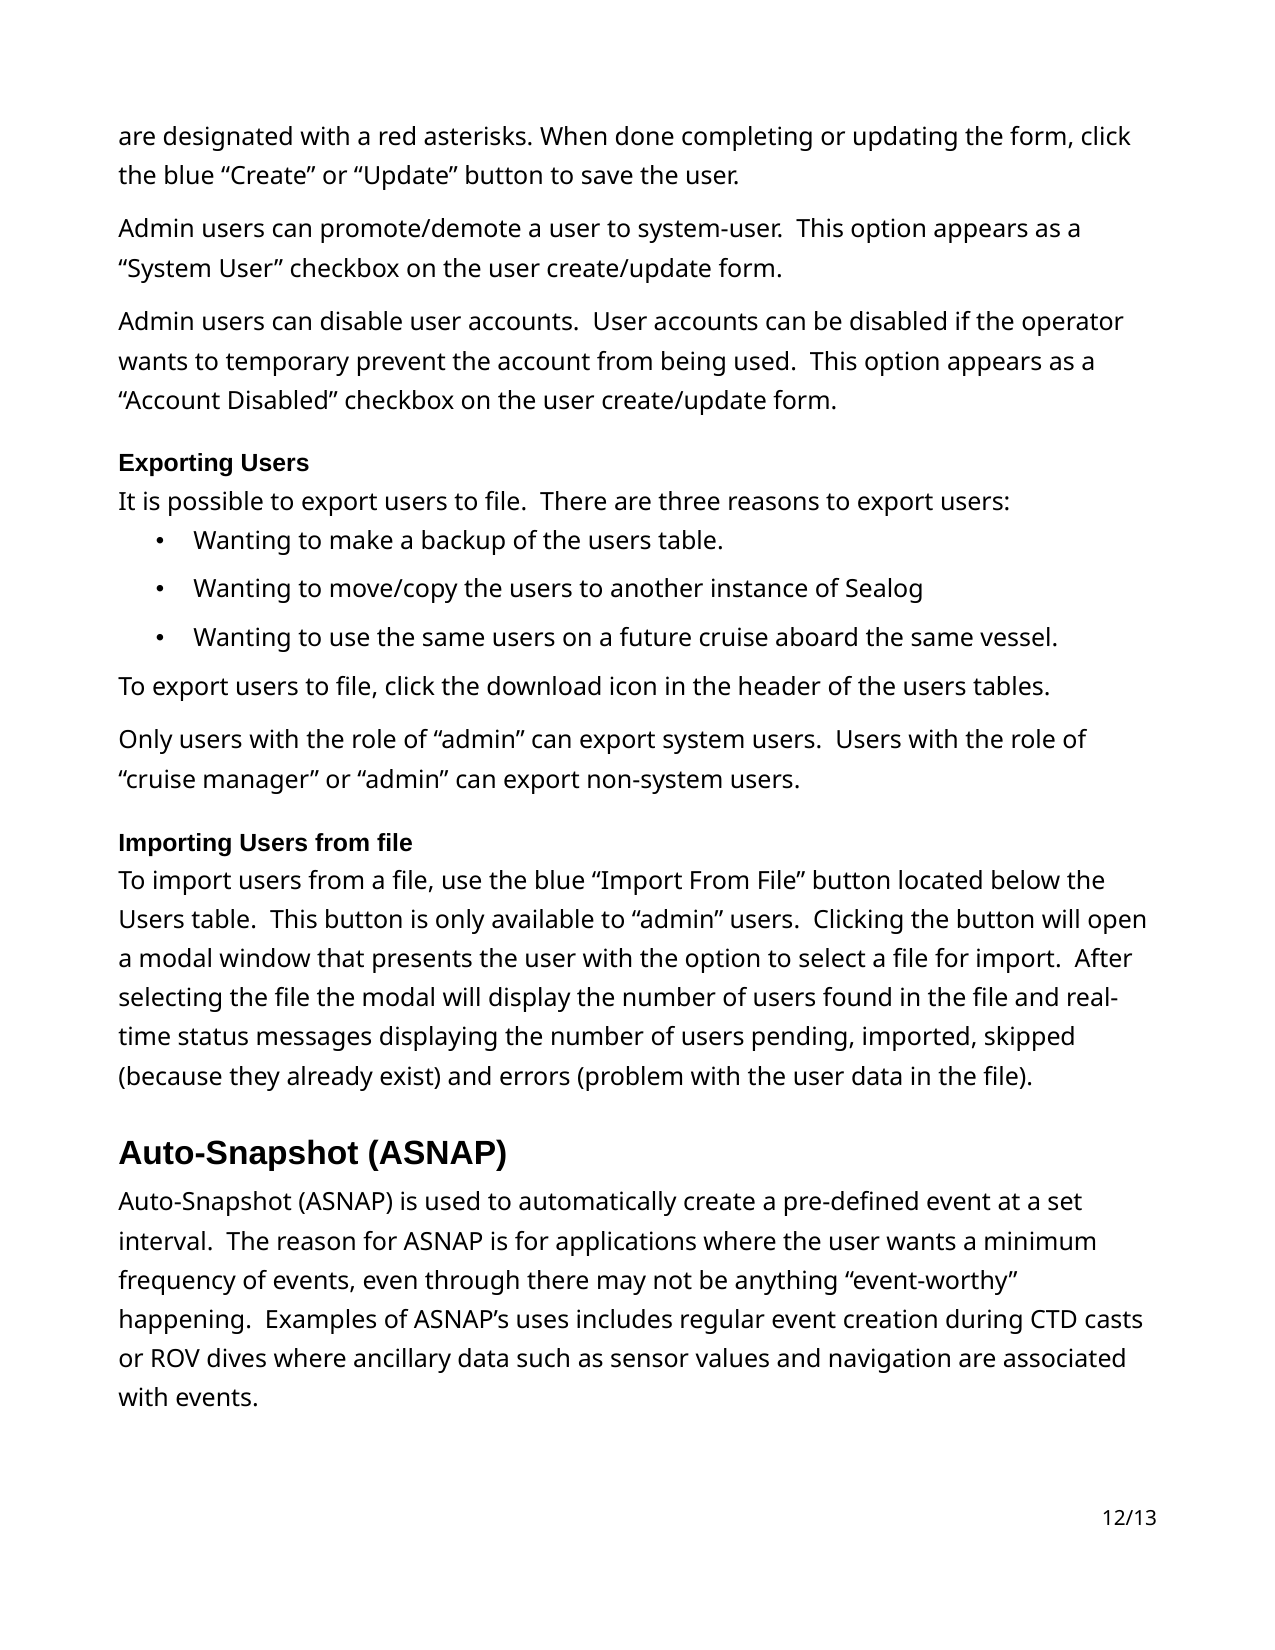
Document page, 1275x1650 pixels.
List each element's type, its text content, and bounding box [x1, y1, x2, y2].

list Wanting to move/copy the users to another instance of Sealog [156, 571, 1157, 605]
subtitle Auto-Snapshot (ASNAP) [118, 1133, 1157, 1171]
subtitle Exporting Users [118, 448, 1157, 477]
text It is possible to export users to file. There are three reasons to export users: [118, 483, 1157, 517]
text Only users with the role of “admin” can export system users. Users with the role of “cruise manager” or “admin” can export non-system users. [118, 722, 1157, 795]
list Wanting to use the same users on a future cruise aboard the same vessel. [156, 620, 1157, 654]
subtitle Importing Users from file [118, 828, 1157, 856]
text are designated with a red asterisks. When done completing or updating the form, click the blue “Create” or “Update” button to save the user. [118, 118, 1157, 191]
text Admin users can promote/demote a user to system-user. This option appears as a “System User” checkbox on the user create/update form. [118, 211, 1157, 284]
list Wanting to make a backup of the users table. [156, 522, 1157, 557]
text Auto-Snapshot (ASNAP) is used to automatically create a pre-defined event at a set interval. The reason for ASNAP is for applications where the user wants a minimum frequency of events, even through there may not be anything “event-worthy” happening. Examples of ASNAP’s uses includes regular event creation during CTD casts or ROV dives where ancillary data such as sensor values and navigation are associated with events. [118, 1184, 1157, 1414]
text Admin users can disable user accounts. User accounts can be disabled if the operator wants to temporary prevent the account from being used. This option appears as a “Account Disabled” checkbox on the user create/update form. [118, 304, 1157, 416]
text To import users from a file, use the blue “Import From File” button located below the Users table. This button is only available to “admin” users. Clicking the button will open a modal window that presents the user with the option to select a file for import. After selecting the file the modal will display the number of users found in the file and real-time status messages displaying the number of users pending, imported, skipped (because they already exist) and errors (problem with the user data in the file). [118, 862, 1157, 1092]
text To export users to file, click the download icon in the header of the users tables. [118, 668, 1157, 702]
